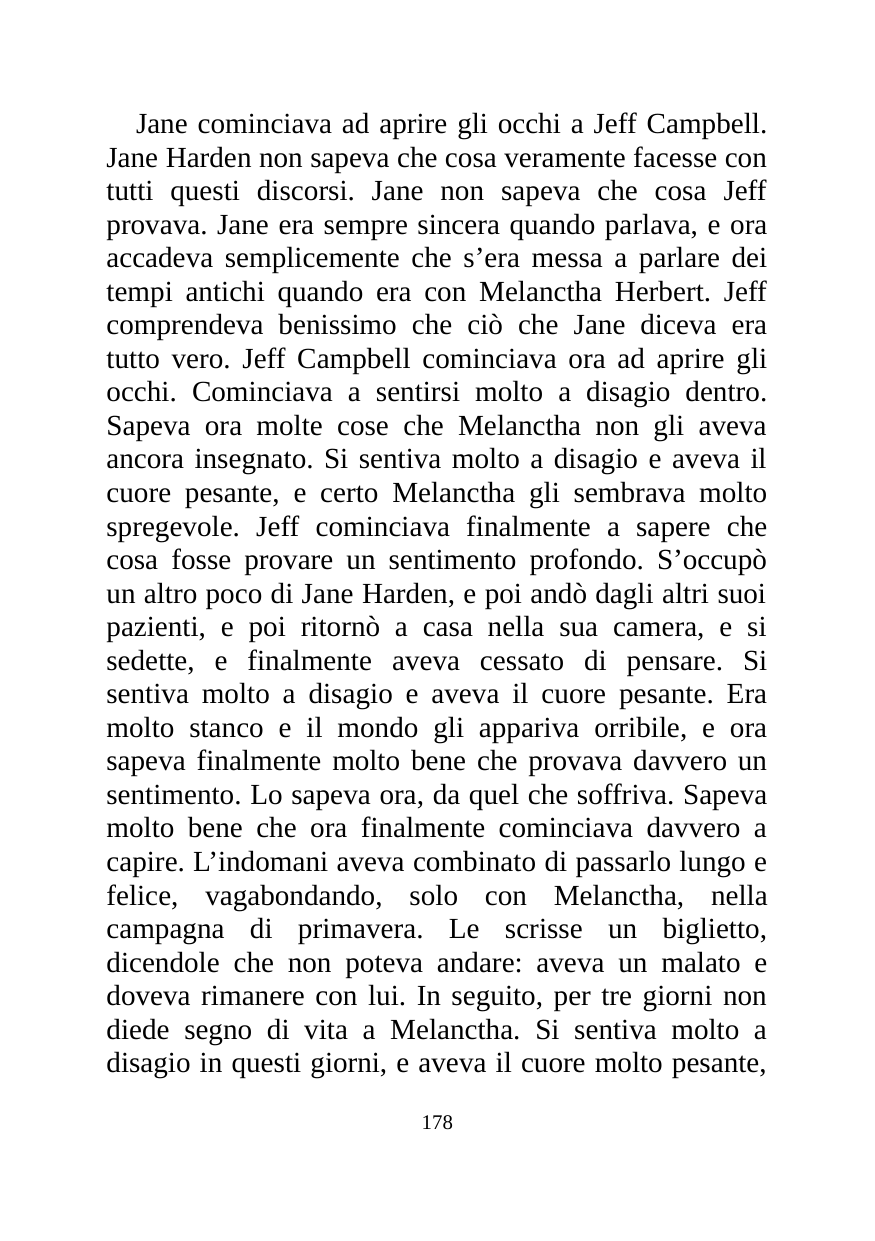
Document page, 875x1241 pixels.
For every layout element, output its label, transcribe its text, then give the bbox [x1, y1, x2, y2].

text Jane cominciava ad aprire gli occhi a Jeff Campbell. Jane Harden non sapeva che cosa veramente facesse con tutti questi discorsi. Jane non sapeva che cosa Jeff provava. Jane era sempre sincera quando parlava, e ora accadeva semplicemente che s’era messa a parlare dei tempi antichi quando era con Melanctha Herbert. Jeff comprendeva benissimo che ciò che Jane diceva era tutto vero. Jeff Campbell cominciava ora ad aprire gli occhi. Cominciava a sentirsi molto a disagio dentro. Sapeva ora molte cose che Melanctha non gli aveva ancora insegnato. Si sentiva molto a disagio e aveva il cuore pesante, e certo Melanctha gli sembrava molto spregevole. Jeff cominciava finalmente a sapere che cosa fosse provare un sentimento profondo. S’occupò un altro poco di Jane Harden, e poi andò dagli altri suoi pazienti, e poi ritornò a casa nella sua camera, e si sedette, e finalmente aveva cessato di pensare. Si sentiva molto a disagio e aveva il cuore pesante. Era molto stanco e il mondo gli appariva orribile, e ora sapeva finalmente molto bene che provava davvero un sentimento. Lo sapeva ora, da quel che soffriva. Sapeva molto bene che ora finalmente cominciava davvero a capire. L’indomani aveva combinato di passarlo lungo e felice, vagabondando, solo con Melanctha, nella campagna di primavera. Le scrisse un biglietto, dicendole che non poteva andare: aveva un malato e doveva rimanere con lui. In seguito, per tre giorni non diede segno di vita a Melanctha. Si sentiva molto a disagio in questi giorni, e aveva il cuore molto pesante, [106, 106, 768, 1079]
